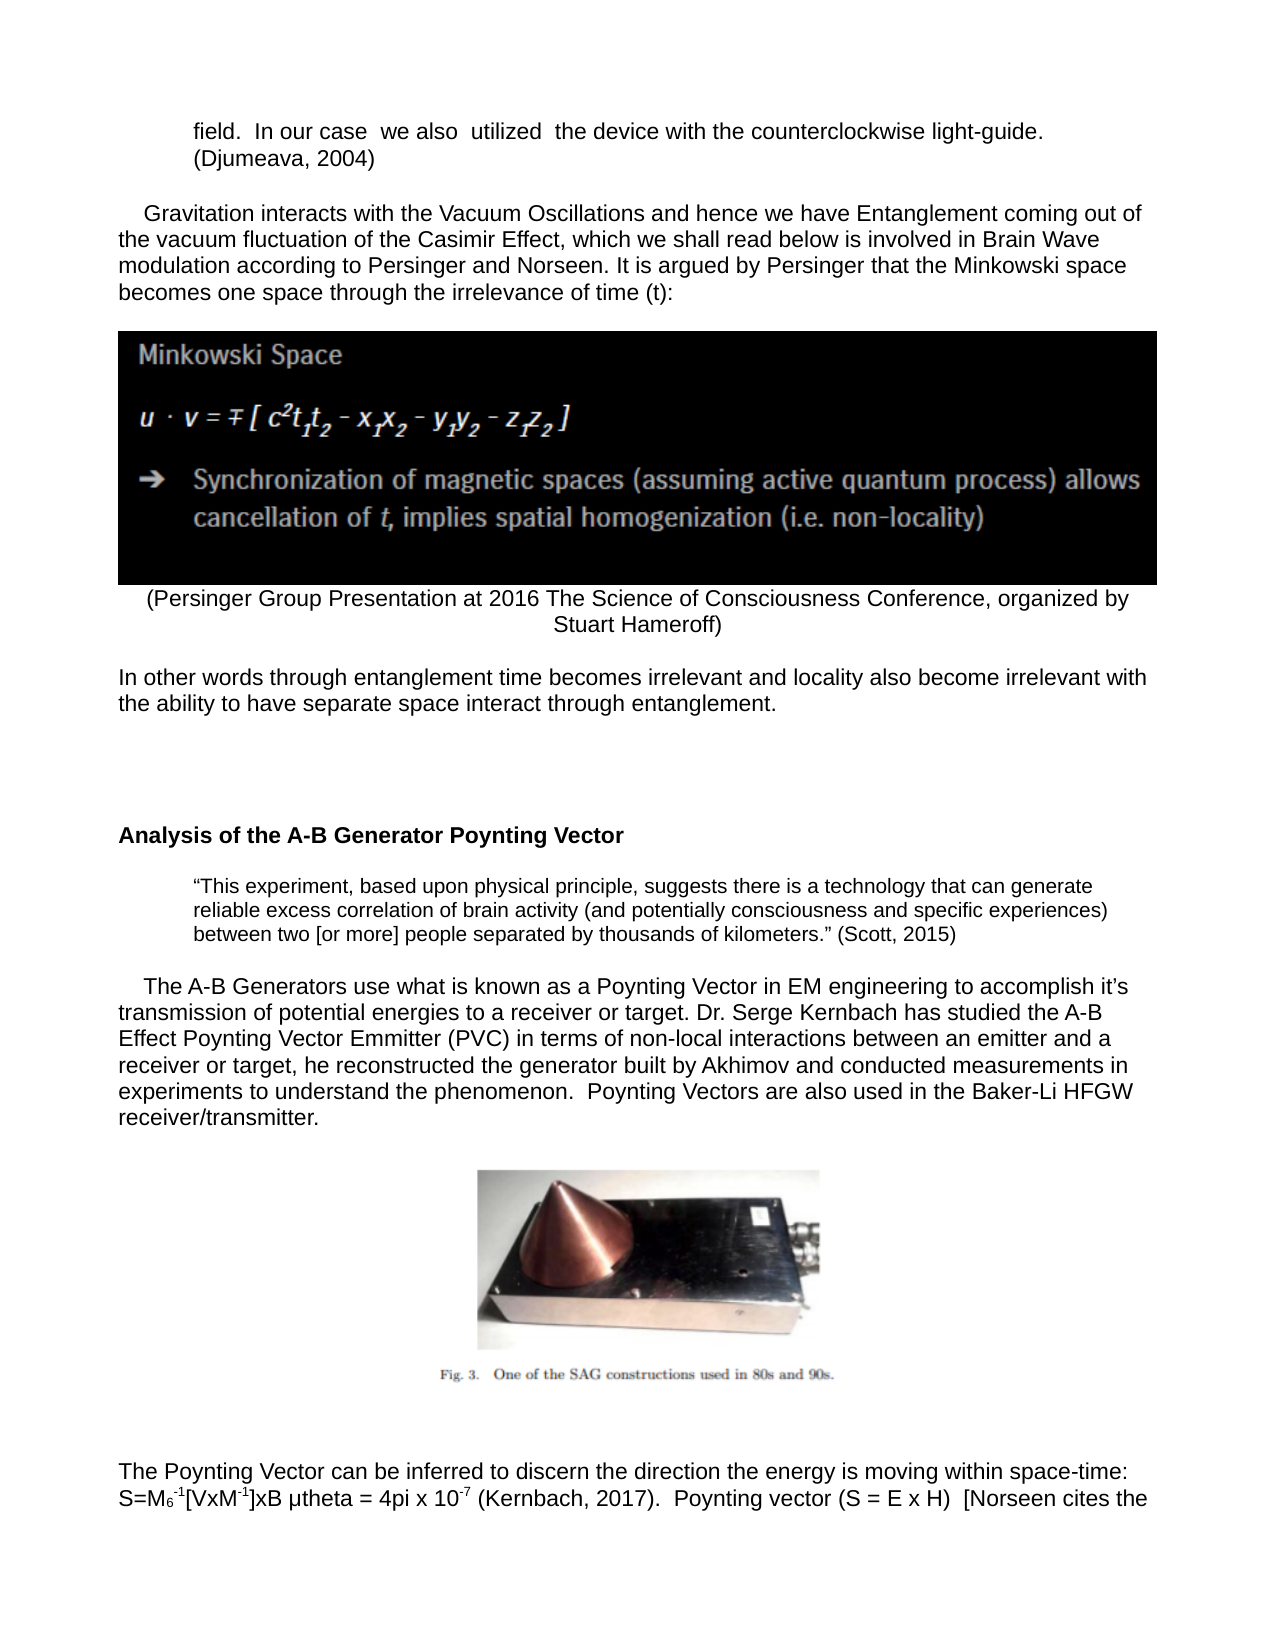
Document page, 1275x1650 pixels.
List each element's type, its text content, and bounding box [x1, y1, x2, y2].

text (Persinger Group Presentation at 2016 The Science of Consciousness Conference, organized by Stuart Hameroff) [118, 585, 1157, 637]
picture [429, 1157, 846, 1406]
text Analysis of the A-B Generator Poynting Vector [118, 822, 1157, 848]
text Gravitation interacts with the Vacuum Oscillations and hence we have Entanglement coming out of the vacuum fluctuation of the Casimir Effect, which we shall read below is involved in Brain Wave modulation according to Persinger and Norseen. It is argued by Persinger that the Minkowski space becomes one space through the irrelevance of time (t): [118, 199, 1157, 305]
text In other words through entanglement time becomes irrelevant and locality also become irrelevant with the ability to have separate space interact through entanglement. [118, 663, 1157, 716]
text field. In our case we also utilized the device with the counterclockwise light-guide. (Djumeava, 2004) [193, 118, 1157, 171]
picture [118, 331, 1157, 585]
text The A-B Generators use what is known as a Poynting Vector in EM engineering to accomplish it’s transmission of potential energies to a receiver or target. Dr. Serge Kernbach has studied the A-B Effect Poynting Vector Emmitter (PVC) in terms of non-local interactions between an emitter and a receiver or target, he reconstructed the generator built by Akhimov and conducted measurements in experiments to understand the phenomenon. Poynting Vectors are also used in the Baker-Li HFGW receiver/transmitter. [118, 973, 1157, 1131]
text “This experiment, based upon physical principle, suggests there is a technology that can generate reliable excess correlation of brain activity (and potentially consciousness and specific experiences) between two [or more] people separated by thousands of kilometers.” (Scott, 2015) [193, 874, 1157, 946]
text The Poynting Vector can be inferred to discern the direction the energy is moving within space-time: S=M6-1[VxM-1]xB μtheta = 4pi x 10-7 (Kernbach, 2017). Poynting vector (S = E x H) [Norseen cites the [118, 1458, 1157, 1511]
